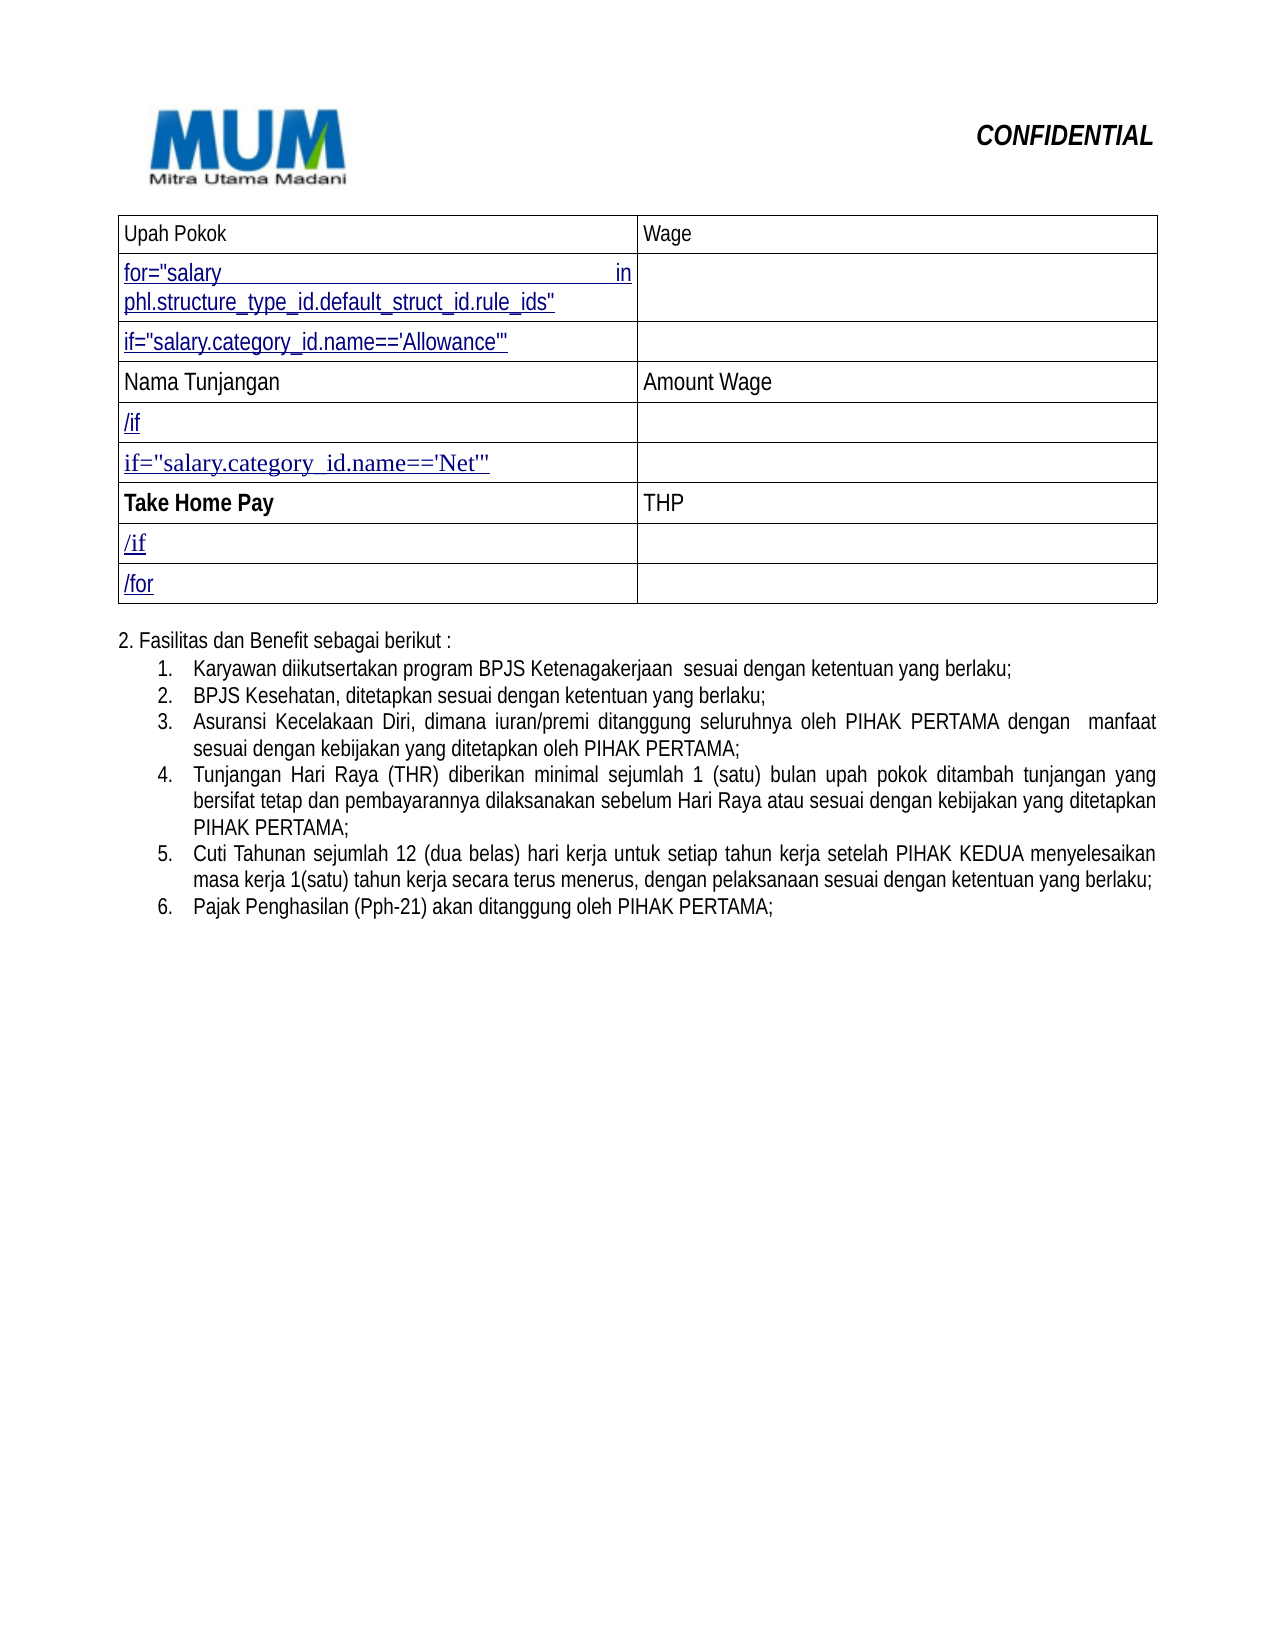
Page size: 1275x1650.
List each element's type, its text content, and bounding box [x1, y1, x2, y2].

table_cell for="salary in phl.structure_type_id.default_struct_id.rule_ids" [119, 254, 637, 321]
list BPJS Kesehatan, ditetapkan sesuai dengan ketentuan yang berlaku; [157, 682, 1157, 708]
table_cell Take Home Pay [119, 483, 637, 522]
table_cell if="salary.category_id.name=='Net'" [119, 443, 637, 482]
list Karyawan diikutsertakan program BPJS Ketenagakerjaan sesuai dengan ketentuan yang berlaku; [157, 653, 1157, 682]
table_cell if="salary.category_id.name=='Allowance'" [119, 322, 637, 361]
list Asuransi Kecelakaan Diri, dimana iuran/premi ditanggung seluruhnya oleh PIHAK PERTAMA dengan manfaat sesuai dengan kebijakan yang ditetapkan oleh PIHAK PERTAMA; [157, 708, 1157, 761]
table_cell THP [638, 483, 1157, 522]
list 2. Fasilitas dan Benefit sebagai berikut : [118, 627, 1157, 653]
table_cell [638, 254, 1157, 321]
table_cell [638, 322, 1157, 361]
table_header Wage [638, 216, 1157, 252]
table_cell [638, 564, 1157, 603]
table_cell Amount Wage [638, 362, 1157, 402]
list Cuti Tahunan sejumlah 12 (dua belas) hari kerja untuk setiap tahun kerja setelah PIHAK KEDUA menyelesaikan masa kerja 1(satu) tahun kerja secara terus menerus, dengan pelaksanaan sesuai dengan ketentuan yang berlaku; [157, 840, 1157, 893]
table_header Upah Pokok [119, 216, 637, 252]
list Tunjangan Hari Raya (THR) diberikan minimal sejumlah 1 (satu) bulan upah pokok ditambah tunjangan yang bersifat tetap dan pembayarannya dilaksanakan sebelum Hari Raya atau sesuai dengan kebijakan yang ditetapkan PIHAK PERTAMA; [157, 761, 1157, 840]
table_cell /if [119, 524, 637, 563]
table_cell /if [119, 403, 637, 442]
table_cell [638, 524, 1157, 563]
table_cell [638, 403, 1157, 442]
table_cell [638, 443, 1157, 482]
list Pajak Penghasilan (Pph-21) akan ditanggung oleh PIHAK PERTAMA; [157, 893, 1157, 919]
table_cell Nama Tunjangan [119, 362, 637, 402]
table_cell /for [119, 564, 637, 603]
picture [137, 105, 354, 191]
